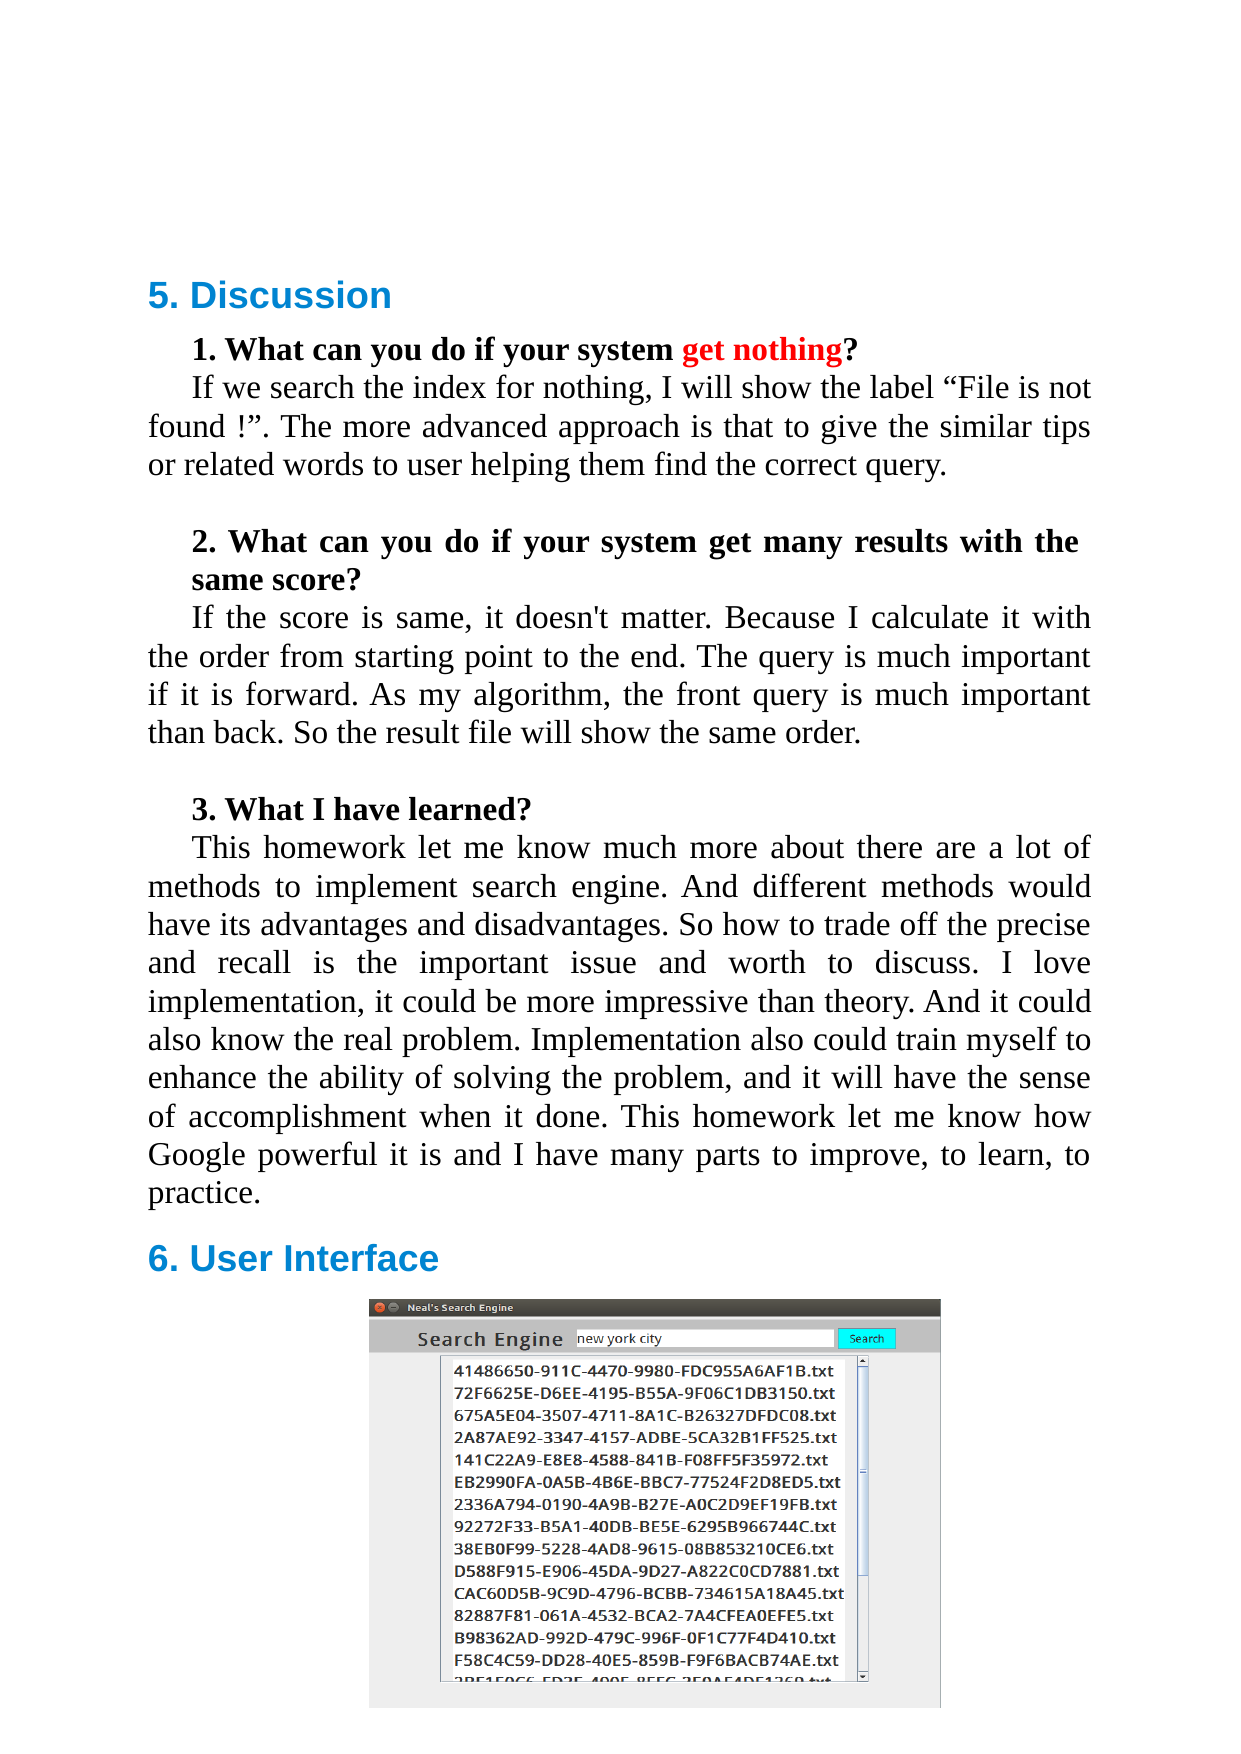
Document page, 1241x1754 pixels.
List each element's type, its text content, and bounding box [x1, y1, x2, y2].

subtitle 5. Discussion [148, 273, 1093, 317]
text 3. What I have learned? [148, 789, 1093, 828]
picture [369, 1299, 941, 1708]
text If the score is same, it doesn't matter. Because I calculate it with the order from starting point to the end. The query is much important if it is forward. As my algorithm, the front query is much important than back. So the result file will show the same order. [148, 598, 1093, 751]
text 2. What can you do if your system get many results with the same score? [148, 521, 1093, 598]
text If we search the index for nothing, I will show the label “File is not found !”. The more advanced approach is that to give the similar tips or related words to user helping them find the correct query. [148, 368, 1093, 483]
text This homework let me know much more about there are a lot of methods to implement search engine. And different methods would have its advantages and disadvantages. So how to trade off the precise and recall is the important issue and worth to discuss. I love implementation, it could be more impressive than theory. And it could also know the real problem. Implementation also could train myself to enhance the ability of solving the problem, and it will have the sense of accomplishment when it done. This homework let me know how Google powerful it is and I have many parts to improve, to learn, to practice. [148, 828, 1093, 1211]
subtitle 6. User Interface [148, 1236, 1093, 1279]
text 1. What can you do if your system get nothing? [148, 329, 1093, 368]
